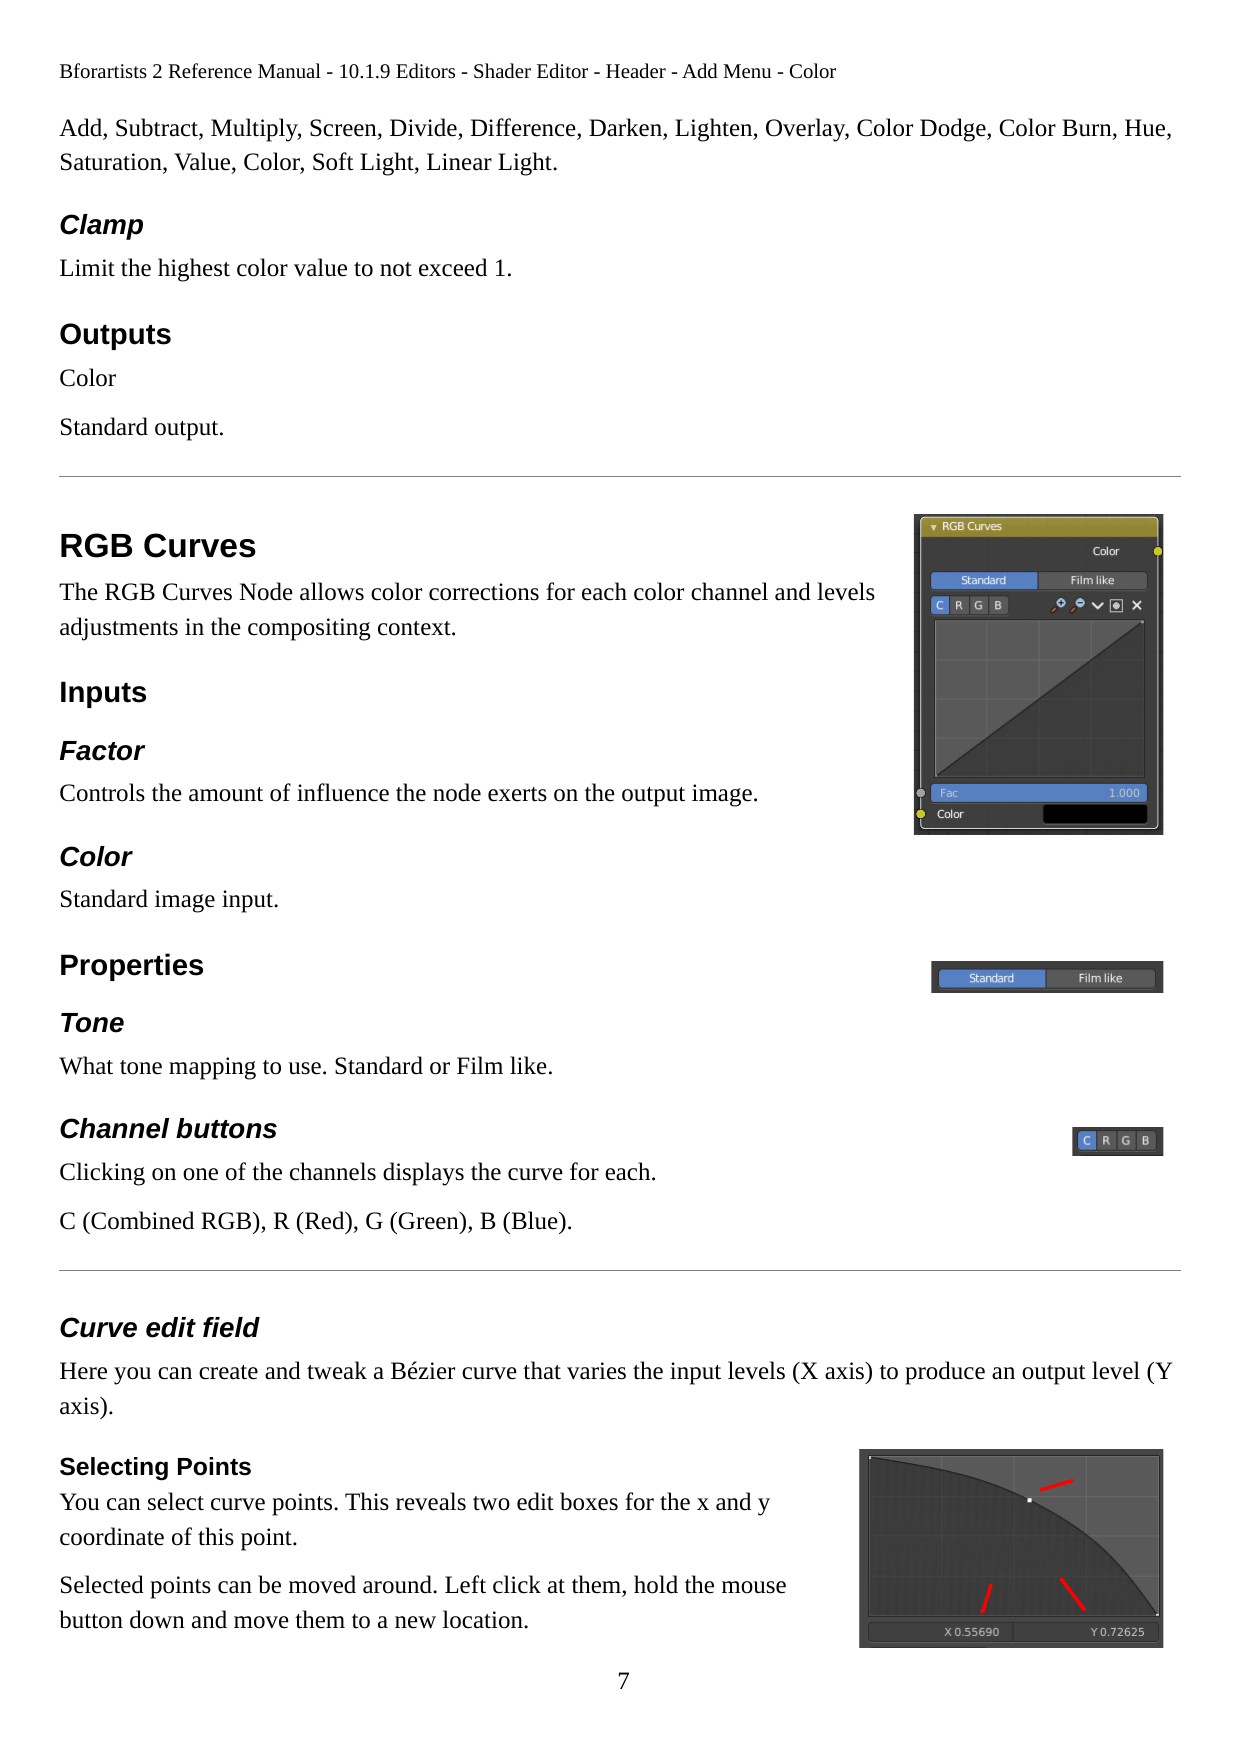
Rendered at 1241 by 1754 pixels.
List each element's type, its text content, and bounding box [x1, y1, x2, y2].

text You can select curve points. This reveals two edit boxes for the x and y coordinate of this point. [59, 1487, 859, 1550]
text C (Combined RGB), R (Red), G (Green), B (Blue). [59, 1206, 1181, 1235]
subtitle Channel buttons [59, 1113, 1181, 1144]
picture [859, 1449, 1164, 1648]
text Limit the highest color value to not exceed 1. [59, 253, 1181, 282]
subtitle RGB Curves [59, 526, 913, 565]
picture [913, 514, 1164, 835]
text What tone mapping to use. Standard or Film like. [59, 1051, 1181, 1080]
subtitle Inputs [59, 675, 913, 709]
text Controls the amount of influence the node exerts on the output image. [59, 778, 913, 807]
subtitle [1164, 734, 1181, 766]
subtitle Outputs [59, 317, 1181, 350]
text Standard image input. [59, 884, 1181, 913]
subtitle Color [59, 840, 1181, 872]
picture [1072, 1127, 1164, 1156]
subtitle Clamp [59, 209, 1181, 241]
subtitle [1164, 675, 1181, 709]
subtitle [1164, 1452, 1181, 1481]
subtitle Factor [59, 734, 913, 766]
subtitle [1164, 526, 1181, 565]
text The RGB Curves Node allows color corrections for each color channel and levels adjustments in the compositing context. [59, 577, 913, 640]
subtitle Curve edit field [59, 1312, 1181, 1344]
text Standard output. [59, 412, 1181, 441]
text Selected points can be moved around. Left click at them, hold the mouse button down and move them to a new location. [59, 1571, 859, 1634]
text Color [59, 363, 1181, 392]
picture [931, 961, 1164, 993]
text Add, Subtract, Multiply, Screen, Divide, Difference, Darken, Lighten, Overlay, Color Dodge, Color Burn, Hue, Saturation, Value, Color, Soft Light, Linear Light. [59, 113, 1181, 176]
subtitle Selecting Points [59, 1452, 859, 1481]
subtitle Properties [59, 948, 1181, 982]
subtitle Tone [59, 1007, 1181, 1039]
text Clicking on one of the channels displays the curve for each. [59, 1157, 1181, 1186]
text Here you can create and tweak a Bézier curve that varies the input levels (X axis) to produce an output level (Y axis). [59, 1356, 1181, 1419]
